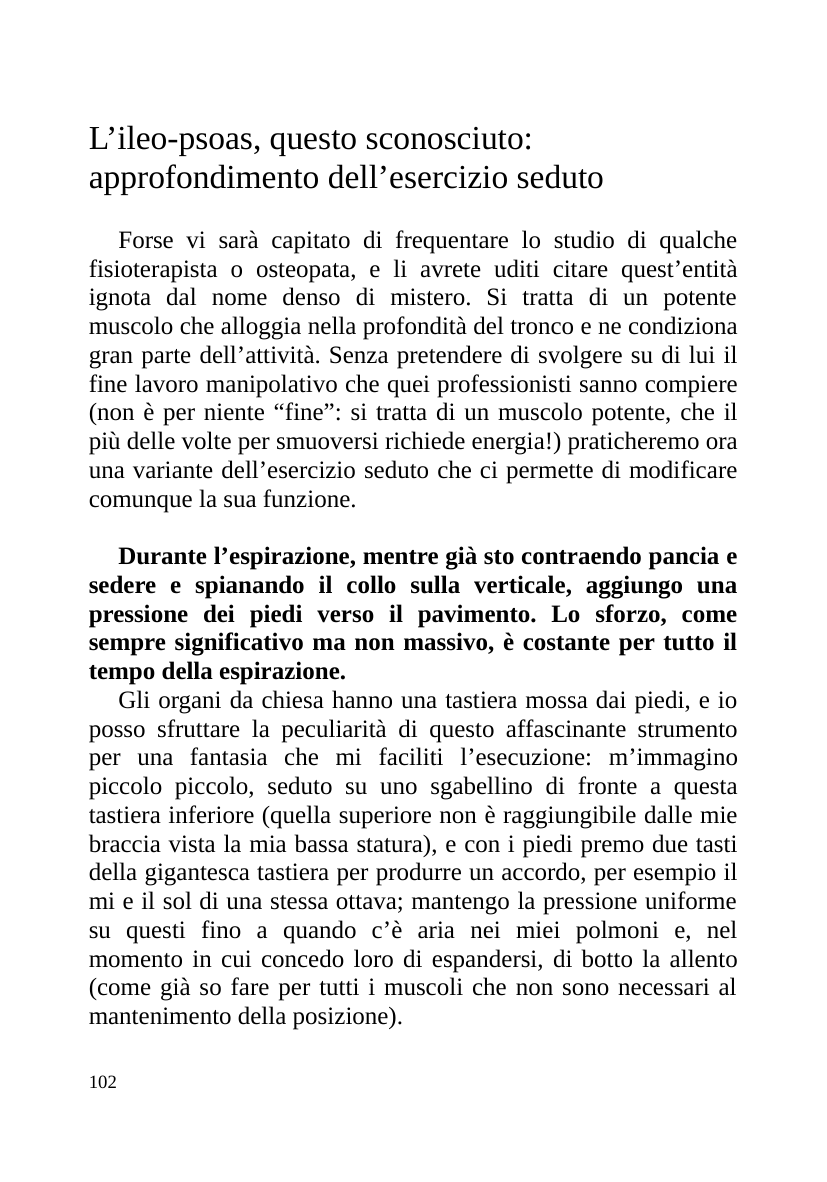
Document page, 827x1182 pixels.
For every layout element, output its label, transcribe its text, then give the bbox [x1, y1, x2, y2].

text Durante l’espirazione, mentre già sto contraendo pancia e sedere e spianando il collo sulla verticale, aggiungo una pressione dei piedi verso il pavimento. Lo sforzo, come sempre significativo ma non massivo, è costante per tutto il tempo della espirazione. [88, 541, 738, 685]
text Gli organi da chiesa hanno una tastiera mossa dai piedi, e io posso sfruttare la peculiarità di questo affascinante strumento per una fantasia che mi faciliti l’esecuzione: m’immagino piccolo piccolo, seduto su uno sgabellino di fronte a questa tastiera inferiore (quella superiore non è raggiungibile dalle mie braccia vista la mia bassa statura), e con i piedi premo due tasti della gigantesca tastiera per produrre un accordo, per esempio il mi e il sol di una stessa ottava; mantengo la pressione uniforme su questi fino a quando c’è aria nei miei polmoni e, nel momento in cui concedo loro di espandersi, di botto la allento (come già so fare per tutti i muscoli che non sono necessari al mantenimento della posizione). [88, 685, 738, 1030]
text Forse vi sarà capitato di frequentare lo studio di qualche fisioterapista o osteopata, e li avrete uditi citare quest’entità ignota dal nome denso di mistero. Si tratta di un potente muscolo che alloggia nella profondità del tronco e ne condiziona gran parte dell’attività. Senza pretendere di svolgere su di lui il fine lavoro manipolativo che quei professionisti sanno compiere (non è per niente “fine”: si tratta di un muscolo potente, che il più delle volte per smuoversi richiede energia!) praticheremo ora una variante dell’esercizio seduto che ci permette di modificare comunque la sua funzione. [88, 225, 738, 512]
subtitle L’ileo-psoas, questo sconosciuto: approfondimento dell’esercizio seduto [88, 118, 738, 195]
